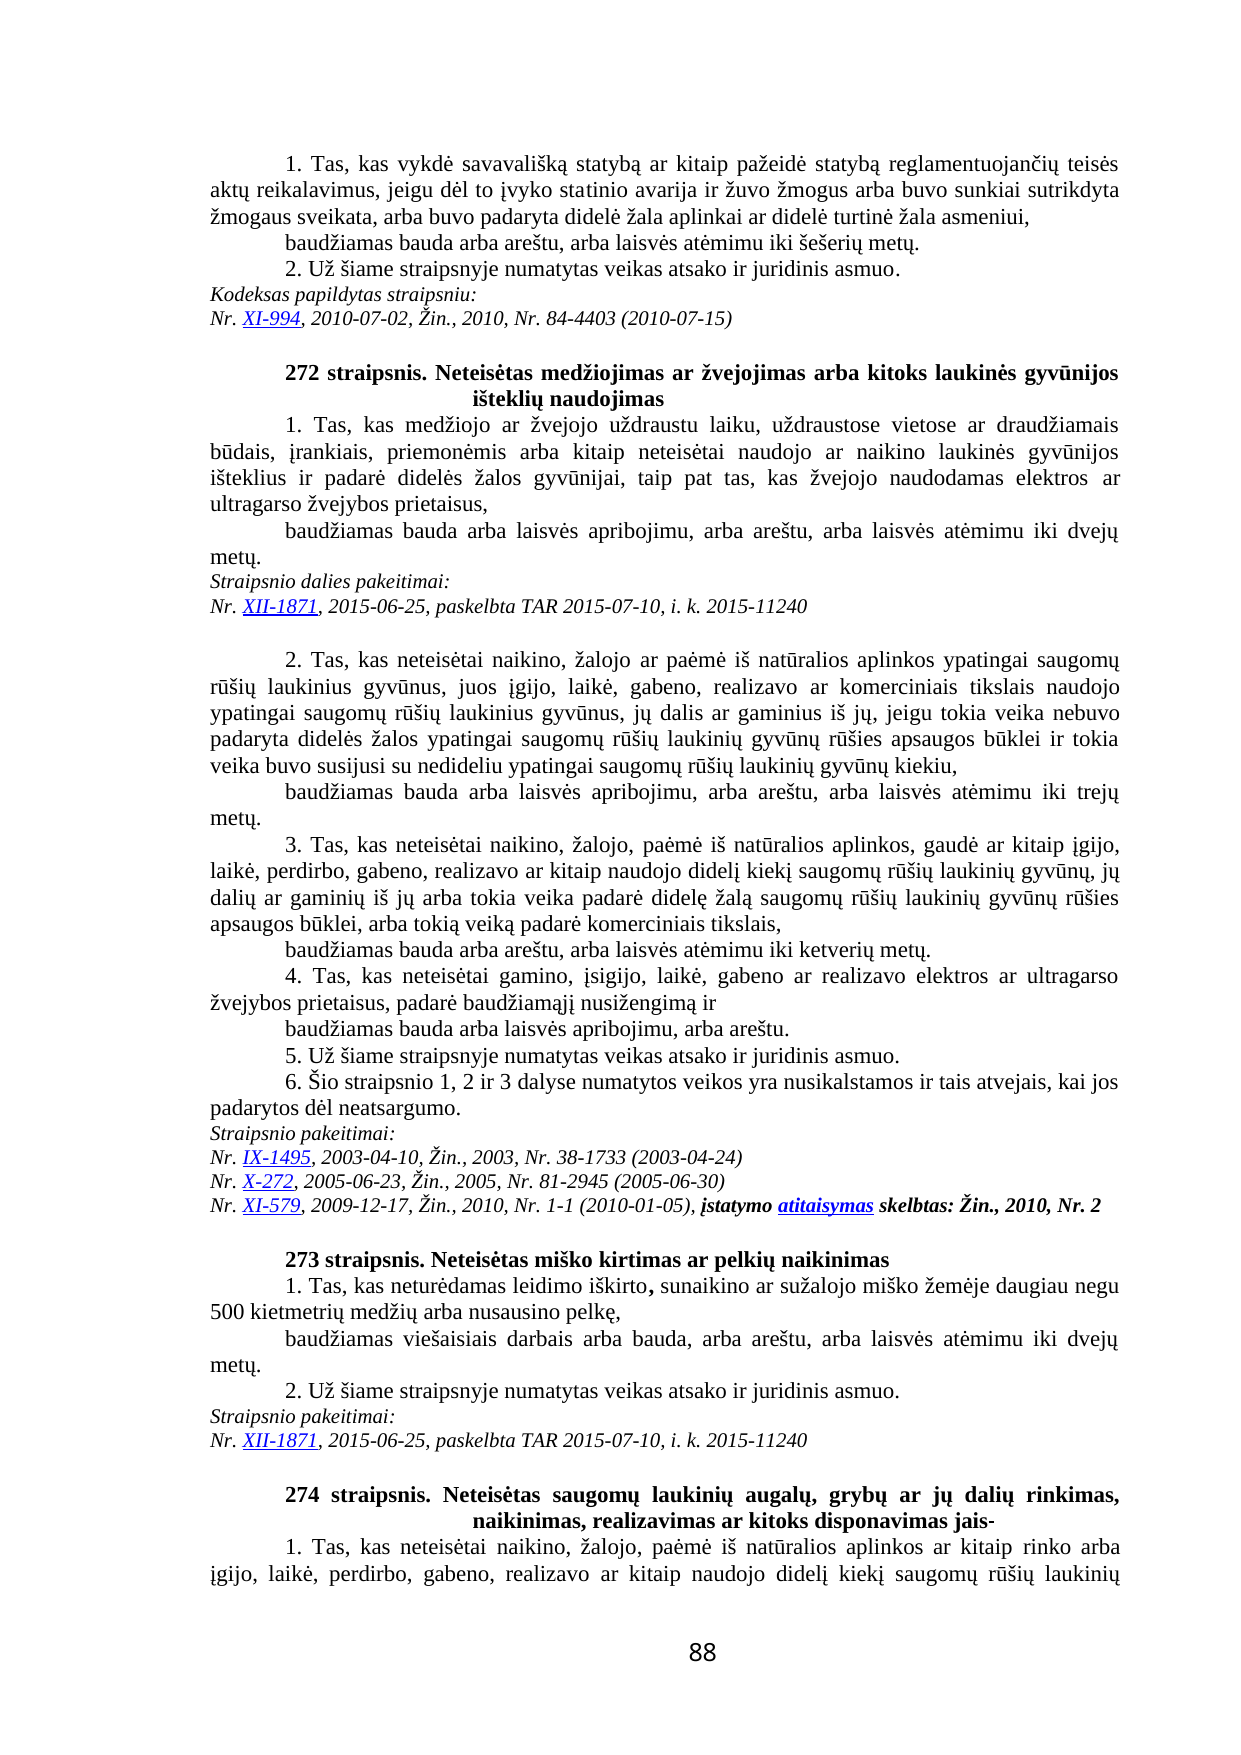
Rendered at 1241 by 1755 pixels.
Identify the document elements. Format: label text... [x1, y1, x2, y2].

text 1. Tas, kas medžiojo ar žvejojo uždraustu laiku, uždraustose vietose ar draudžiamais būdais, įrankiais, priemonėmis arba kitaip neteisėtai naudojo ar naikino laukinės gyvūnijos išteklius ir padarė didelės žalos gyvūnijai, taip pat tas, kas žvejojo naudodamas elektros ar ultragarso žvejybos prietaisus, [210, 411, 1120, 517]
text 2. Tas, kas neteisėtai naikino, žalojo ar paėmė iš natūralios aplinkos ypatingai saugomų rūšių laukinius gyvūnus, juos įgijo, laikė, gabeno, realizavo ar komerciniais tikslais naudojo ypatingai saugomų rūšių laukinius gyvūnus, jų dalis ar gaminius iš jų, jeigu tokia veika nebuvo padaryta didelės žalos ypatingai saugomų rūšių laukinių gyvūnų rūšies apsaugos būklei ir tokia veika buvo susijusi su nedideliu ypatingai saugomų rūšių laukinių gyvūnų kiekiu, [210, 646, 1120, 778]
text 272 straipsnis. Neteisėtas medžiojimas ar žvejojimas arba kitoks laukinės gyvūnijos išteklių naudojimas [285, 359, 1120, 411]
text 2. Už šiame straipsnyje numatytas veikas atsako ir juridinis asmuo. [210, 255, 1120, 282]
text Nr. XII-1871, 2015-06-25, paskelbta TAR 2015-07-10, i. k. 2015-11240 [210, 593, 1120, 618]
text 274 straipsnis. Neteisėtas saugomų laukinių augalų, grybų ar jų dalių rinkimas, naikinimas, realizavimas ar kitoks disponavimas jais [285, 1481, 1120, 1533]
text 5. Už šiame straipsnyje numatytas veikas atsako ir juridinis asmuo. [210, 1042, 1106, 1068]
text baudžiamas bauda arba laisvės apribojimu, arba areštu, arba laisvės atėmimu iki dvejų metų. [210, 517, 1120, 569]
text 6. Šio straipsnio 1, 2 ir 3 dalyse numatytos veikos yra nusikalstamos ir tais atvejais, kai jos padarytos dėl neatsargumo. [210, 1068, 1120, 1121]
text baudžiamas viešaisiais darbais arba bauda, arba areštu, arba laisvės atėmimu iki dvejų metų. [210, 1325, 1120, 1377]
text baudžiamas bauda arba laisvės apribojimu, arba areštu, arba laisvės atėmimu iki trejų metų. [210, 778, 1120, 831]
text 2. Už šiame straipsnyje numatytas veikas atsako ir juridinis asmuo. [210, 1377, 1120, 1404]
text Nr. XI-579, 2009-12-17, Žin., 2010, Nr. 1-1 (2010-01-05), įstatymo atitaisymas skelbtas: Žin., 2010, Nr. 2 [210, 1193, 1120, 1217]
text 1. Tas, kas vykdė savavališką statybą ar kitaip pažeidė statybą reglamentuojančių teisės aktų reikalavimus, jeigu dėl to įvyko statinio avarija ir žuvo žmogus arba buvo sunkiai sutrikdyta žmogaus sveikata, arba buvo padaryta didelė žala aplinkai ar didelė turtinė žala asmeniui, [210, 150, 1120, 229]
text Nr. XI-994, 2010-07-02, Žin., 2010, Nr. 84-4403 (2010-07-15) [210, 306, 1120, 330]
text 1. Tas, kas neturėdamas leidimo iškirto, sunaikino ar sužalojo miško žemėje daugiau negu 500 kietmetrių medžių arba nusausino pelkę, [210, 1272, 1120, 1325]
text baudžiamas bauda arba areštu, arba laisvės atėmimu iki ketverių metų. [210, 936, 1120, 963]
text 1. Tas, kas neteisėtai naikino, žalojo, paėmė iš natūralios aplinkos ar kitaip rinko arba įgijo, laikė, perdirbo, gabeno, realizavo ar kitaip naudojo didelį kiekį saugomų rūšių laukinių [210, 1533, 1120, 1586]
text Nr. IX-1495, 2003-04-10, Žin., 2003, Nr. 38-1733 (2003-04-24) [210, 1145, 1120, 1169]
text Kodeksas papildytas straipsniu: [210, 282, 1120, 306]
text baudžiamas bauda arba laisvės apribojimu, arba areštu. [210, 1015, 1120, 1042]
text 3. Tas, kas neteisėtai naikino, žalojo, paėmė iš natūralios aplinkos, gaudė ar kitaip įgijo, laikė, perdirbo, gabeno, realizavo ar kitaip naudojo didelį kiekį saugomų rūšių laukinių gyvūnų, jų dalių ar gaminių iš jų arba tokia veika padarė didelę žalą saugomų rūšių laukinių gyvūnų rūšies apsaugos būklei, arba tokią veiką padarė komerciniais tikslais, [210, 831, 1120, 936]
text Nr. X-272, 2005-06-23, Žin., 2005, Nr. 81-2945 (2005-06-30) [210, 1169, 1120, 1193]
text Straipsnio pakeitimai: [210, 1404, 1120, 1428]
text baudžiamas bauda arba areštu, arba laisvės atėmimu iki šešerių metų. [210, 229, 1120, 255]
text Straipsnio dalies pakeitimai: [210, 569, 1120, 593]
text 273 straipsnis. Neteisėtas miško kirtimas ar pelkių naikinimas [210, 1246, 1120, 1272]
text Nr. XII-1871, 2015-06-25, paskelbta TAR 2015-07-10, i. k. 2015-11240 [210, 1428, 1120, 1452]
text Straipsnio pakeitimai: [210, 1121, 1120, 1145]
text 4. Tas, kas neteisėtai gamino, įsigijo, laikė, gabeno ar realizavo elektros ar ultragarso žvejybos prietaisus, padarė baudžiamąjį nusižengimą ir [210, 963, 1120, 1015]
